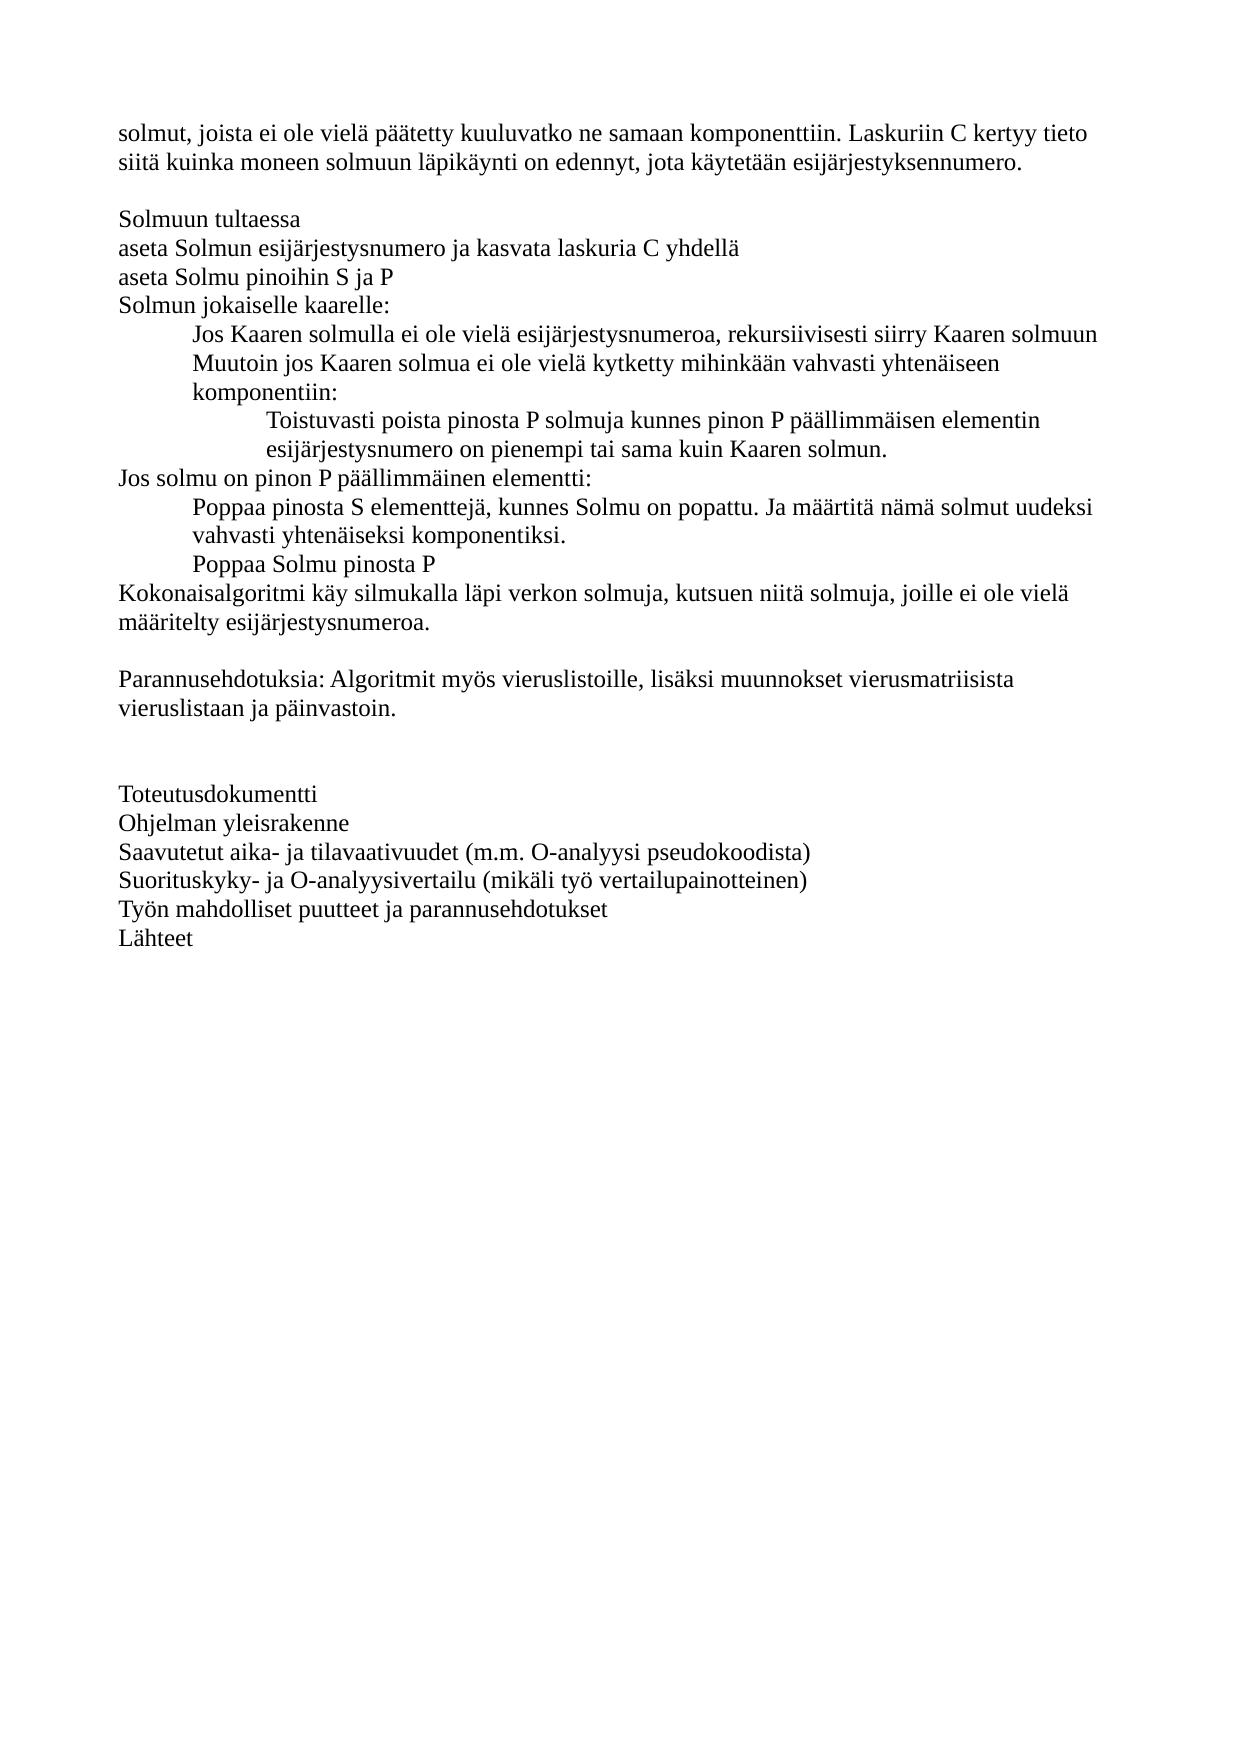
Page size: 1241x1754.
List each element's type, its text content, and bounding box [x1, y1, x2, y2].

text Solmun jokaiselle kaarelle: [118, 291, 1122, 319]
text Parannusehdotuksia: Algoritmit myös vieruslistoille, lisäksi muunnokset vierusmatriisista vieruslistaan ja päinvastoin. [118, 664, 1122, 722]
text Muutoin jos Kaaren solmua ei ole vielä kytketty mihinkään vahvasti yhtenäiseen komponentiin: [118, 348, 1122, 406]
text Kokonaisalgoritmi käy silmukalla läpi verkon solmuja, kutsuen niitä solmuja, joille ei ole vielä määritelty esijärjestysnumeroa. [118, 578, 1122, 636]
text Jos Kaaren solmulla ei ole vielä esijärjestysnumeroa, rekursiivisesti siirry Kaaren solmuun [118, 319, 1122, 348]
text Toistuvasti poista pinosta P solmuja kunnes pinon P päällimmäisen elementin esijärjestysnumero on pienempi tai sama kuin Kaaren solmun. [118, 406, 1122, 463]
text solmut, joista ei ole vielä päätetty kuuluvatko ne samaan komponenttiin. Laskuriin C kertyy tieto siitä kuinka moneen solmuun läpikäynti on edennyt, jota käytetään esijärjestyksennumero. [118, 118, 1122, 176]
text Ohjelman yleisrakenne [118, 808, 1122, 837]
text Poppaa pinosta S elementtejä, kunnes Solmu on popattu. Ja määrtitä nämä solmut uudeksi vahvasti yhtenäiseksi komponentiksi. [118, 492, 1122, 549]
text Suorituskyky- ja O-analyysivertailu (mikäli työ vertailupainotteinen) [118, 866, 1122, 894]
text Toteutusdokumentti [118, 779, 1122, 808]
text aseta Solmun esijärjestysnumero ja kasvata laskuria C yhdellä [118, 233, 1122, 262]
text Poppaa Solmu pinosta P [118, 549, 1122, 578]
text Työn mahdolliset puutteet ja parannusehdotukset [118, 894, 1122, 923]
text Saavutetut aika- ja tilavaativuudet (m.m. O-analyysi pseudokoodista) [118, 837, 1122, 866]
text Jos solmu on pinon P päällimmäinen elementti: [118, 463, 1122, 492]
text Lähteet [118, 923, 1122, 952]
text aseta Solmu pinoihin S ja P [118, 262, 1122, 291]
text Solmuun tultaessa [118, 204, 1122, 233]
